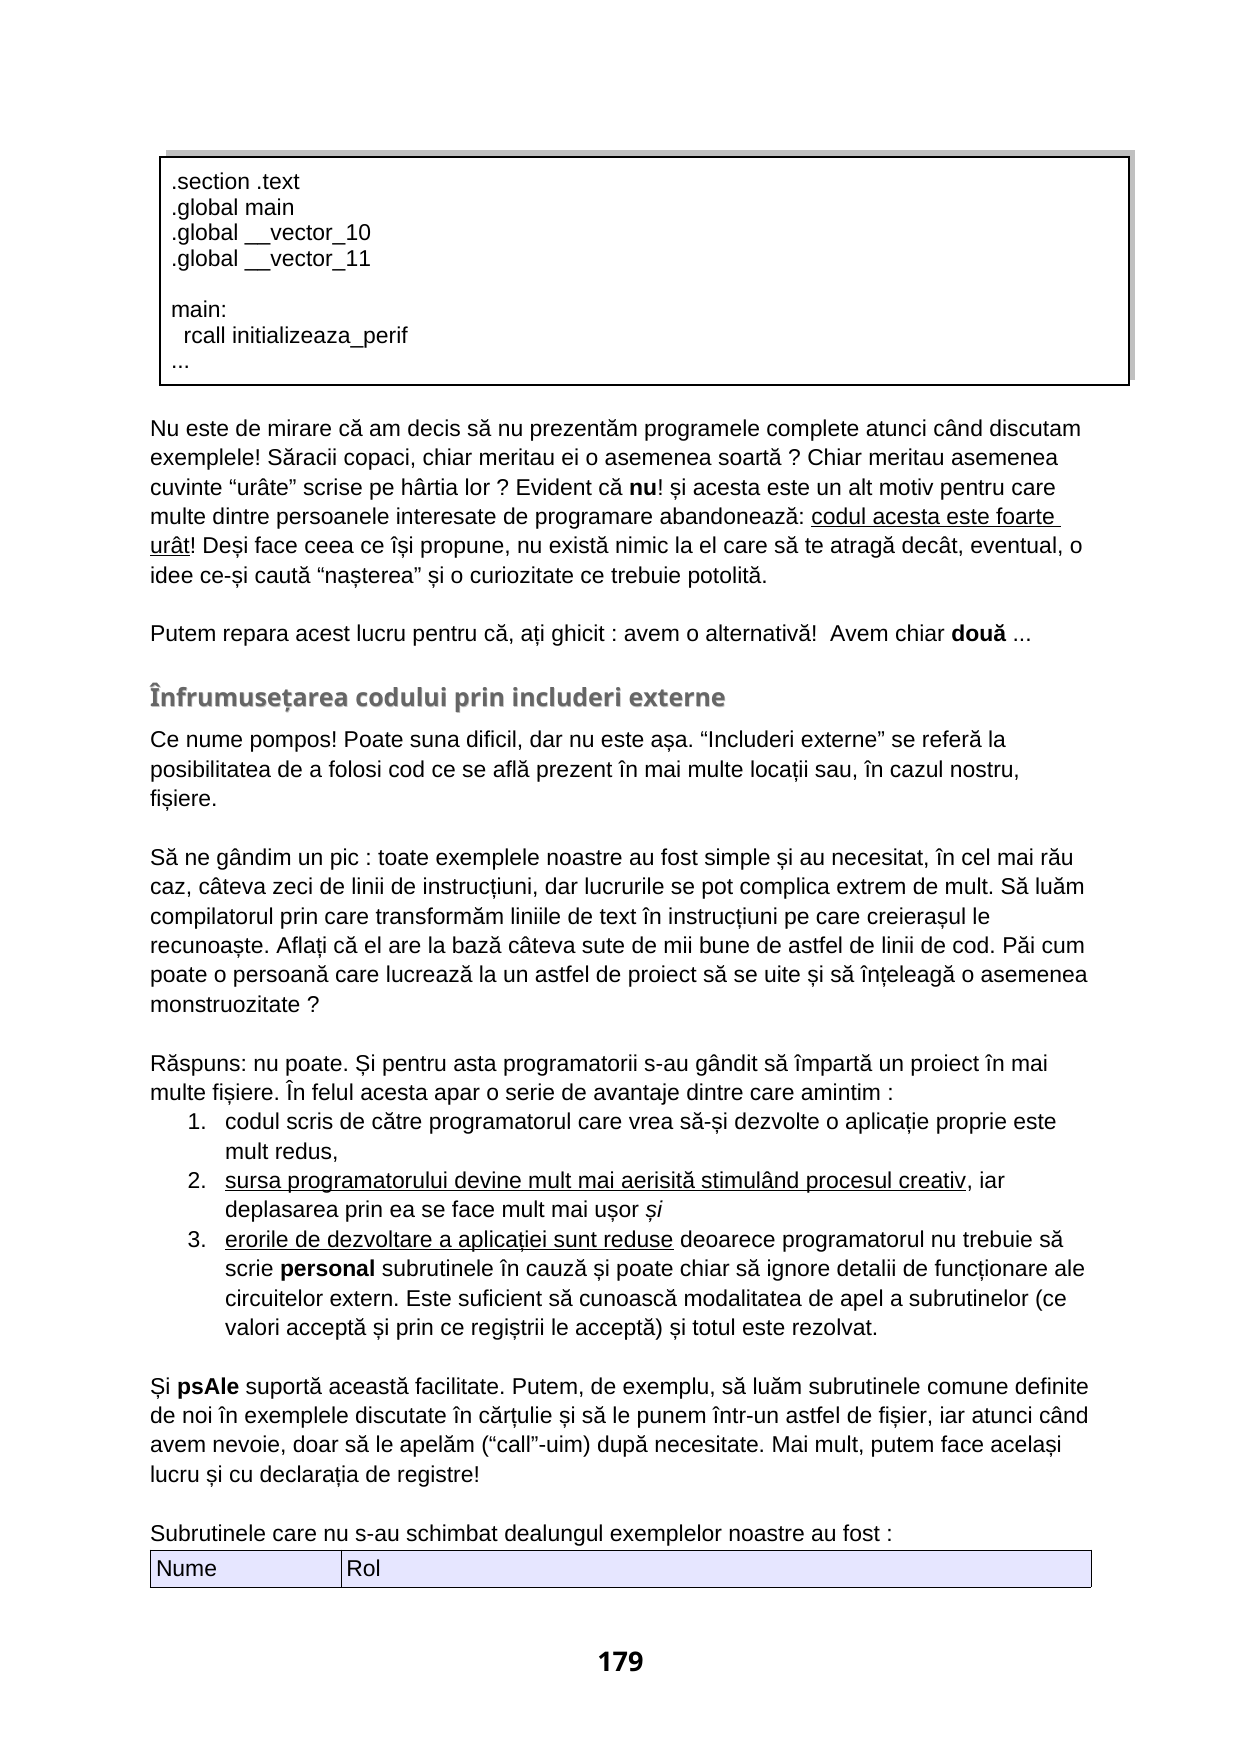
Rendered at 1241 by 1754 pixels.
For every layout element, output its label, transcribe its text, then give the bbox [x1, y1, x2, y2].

table_header Rol [342, 1551, 1091, 1587]
list erorile de dezvoltare a aplicației sunt reduse deoarece programatorul nu trebuie să scrie personal subrutinele în cauză și poate chiar să ignore detalii de funcționare ale circuitelor extern. Este suficient să cunoască modalitatea de apel a subrutinelor (ce valori acceptă și prin ce regiștrii le acceptă) și totul este rezolvat. [187, 1226, 1091, 1340]
text Să ne gândim un pic : toate exemplele noastre au fost simple și au necesitat, în cel mai rău caz, câteva zeci de linii de instrucțiuni, dar lucrurile se pot complica extrem de mult. Să luăm compilatorul prin care transformăm liniile de text în instrucțiuni pe care creierașul le recunoaște. Aflați că el are la bază câteva sute de mii bune de astfel de linii de cod. Păi cum poate o persoană care lucrează la un astfel de proiect să se uite și să înțeleagă o asemenea monstruozitate ? [150, 844, 1091, 1017]
text Ce nume pompos! Poate suna dificil, dar nu este așa. “Includeri externe” se referă la posibilitatea de a folosi cod ce se află prezent în mai multe locații sau, în cazul nostru, fișiere. [150, 727, 1091, 811]
text Nu este de mirare că am decis să nu prezentăm programele complete atunci când discutam exemplele! Săracii copaci, chiar meritau ei o asemenea soartă ? Chiar meritau asemenea cuvinte “urâte” scrise pe hârtia lor ? Evident că nu! și acesta este un alt motiv pentru care multe dintre persoanele interesate de programare abandonează: codul acesta este foarte urât! Deși face ceea ce își propune, nu există nimic la el care să te atragă decât, eventual, o idee ce-și caută “nașterea” și o curiozitate ce trebuie potolită. [150, 415, 1091, 588]
list sursa programatorului devine mult mai aerisită stimulând procesul creativ, iar deplasarea prin ea se face mult mai ușor și [187, 1168, 1091, 1223]
table_header .section .text .global main .global __vector_10 .global __vector_11 main: rcall initializeaza_perif ... [161, 158, 1128, 384]
table_header Nume [151, 1551, 341, 1587]
text Subrutinele care nu s-au schimbat dealungul exemplelor noastre au fost : [150, 1520, 1091, 1546]
text Și psAle suportă această facilitate. Putem, de exemplu, să luăm subrutinele comune definite de noi în exemplele discutate în cărțulie și să le punem într-un astfel de fișier, iar atunci când avem nevoie, doar să le apelăm (“call”-uim) după necesitate. Mai mult, putem face același lucru și cu declarația de registre! [150, 1373, 1091, 1487]
subtitle Înfrumusețarea codului prin includeri externe [150, 679, 1091, 714]
text Răspuns: nu poate. Și pentru asta programatorii s-au gândit să împartă un proiect în mai multe fișiere. În felul acesta apar o serie de avantaje dintre care amintim : [150, 1050, 1091, 1105]
text Putem repara acest lucru pentru că, ați ghicit : avem o alternativă! Avem chiar două ... [150, 621, 1091, 647]
list codul scris de către programatorul care vrea să-și dezvolte o aplicație proprie este mult redus, [187, 1109, 1091, 1164]
